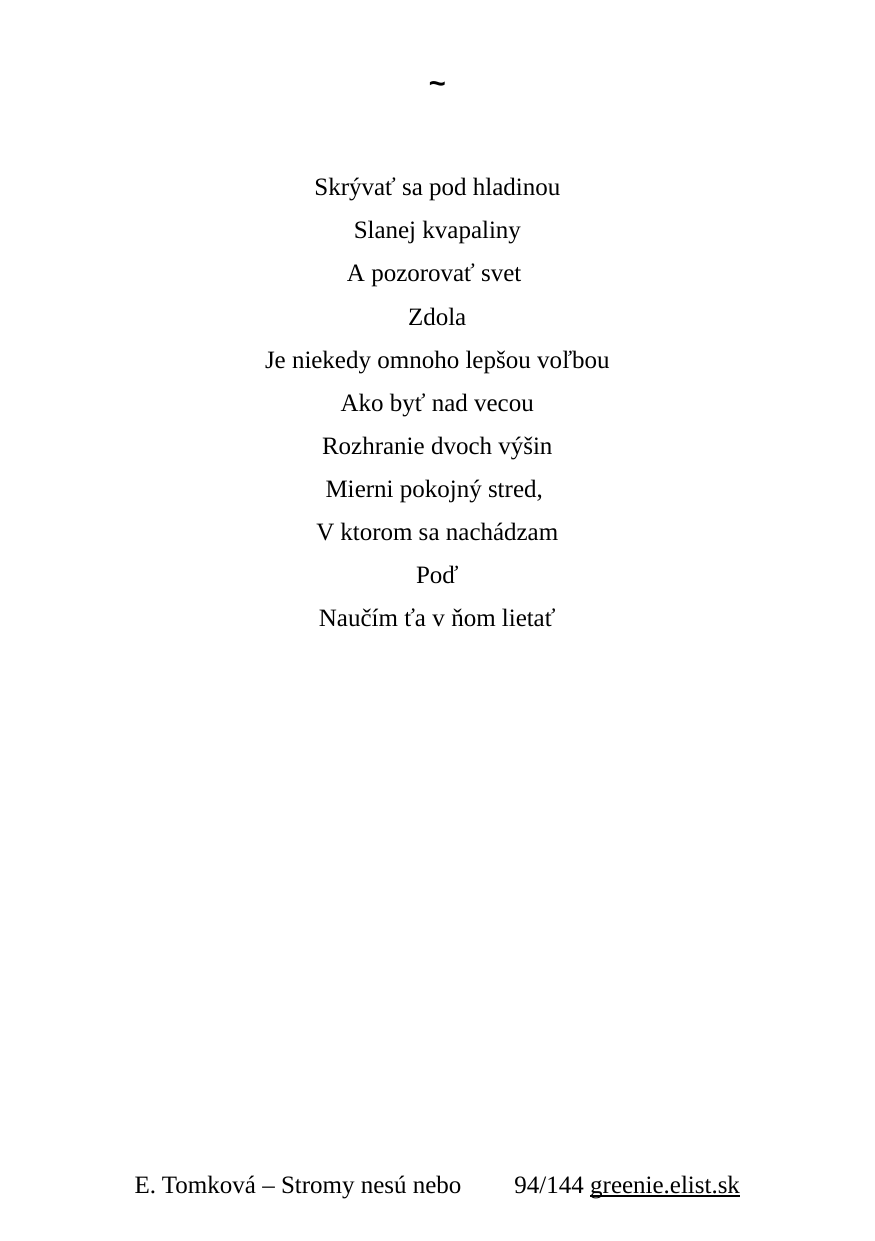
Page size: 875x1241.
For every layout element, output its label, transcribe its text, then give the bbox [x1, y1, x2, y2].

text Je niekedy omnoho lepšou voľbou [41, 345, 833, 373]
text Rozhranie dvoch výšin [41, 431, 833, 460]
subtitle ~ [41, 66, 833, 100]
text Mierni pokojný stred, [41, 474, 833, 503]
text V ktorom sa nachádzam [41, 517, 833, 546]
text Poď [41, 560, 833, 589]
text Skrývať sa pod hladinou [41, 129, 833, 201]
text Ako byť nad vecou [41, 388, 833, 417]
text Naučím ťa v ňom lietať [41, 603, 833, 632]
text Slanej kvapaliny [41, 215, 833, 244]
text Zdola [41, 302, 833, 330]
text A pozorovať svet [41, 258, 833, 287]
